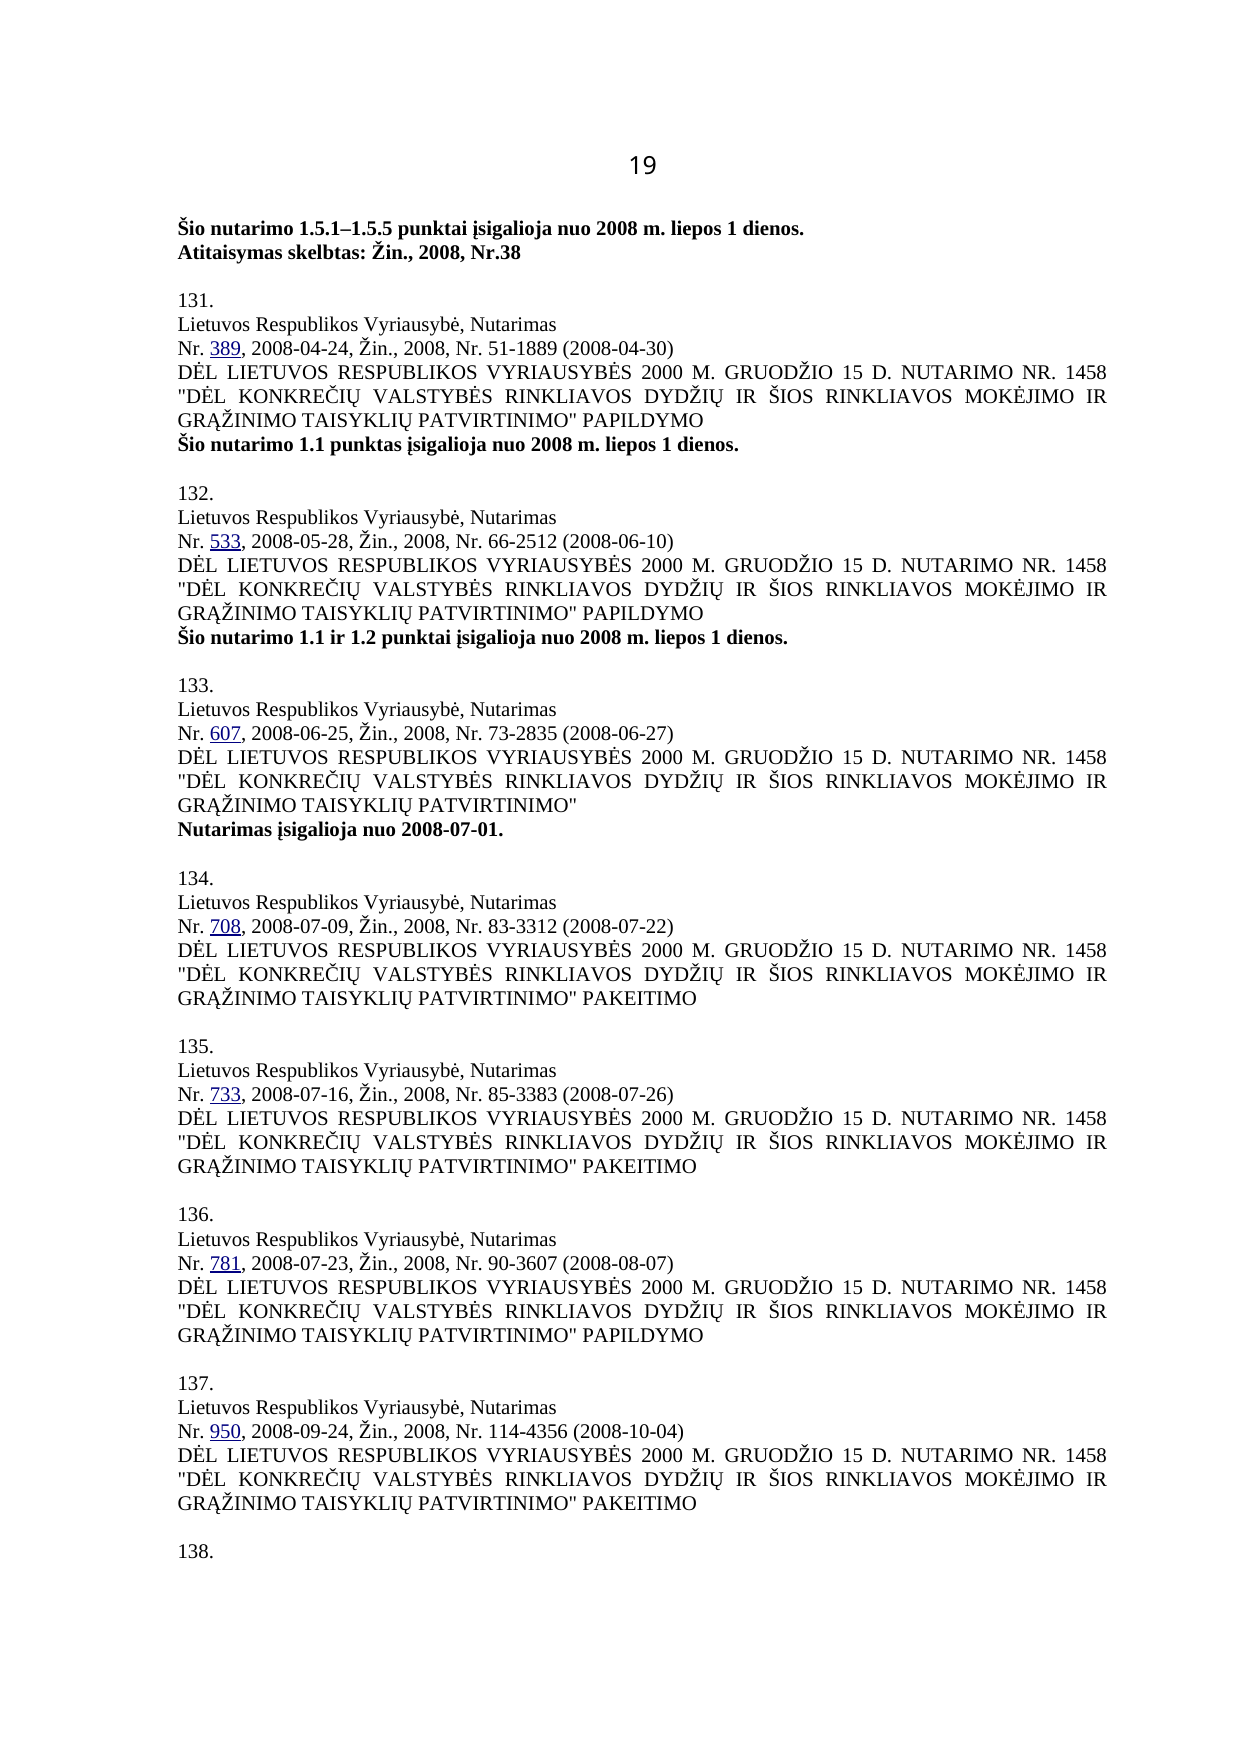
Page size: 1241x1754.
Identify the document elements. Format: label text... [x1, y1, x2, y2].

text 135. [177, 1034, 1107, 1058]
text Šio nutarimo 1.1 ir 1.2 punktai įsigalioja nuo 2008 m. liepos 1 dienos. [177, 625, 1107, 649]
text DĖL LIETUVOS RESPUBLIKOS VYRIAUSYBĖS 2000 M. GRUODŽIO 15 D. NUTARIMO NR. 1458 "DĖL KONKREČIŲ VALSTYBĖS RINKLIAVOS DYDŽIŲ IR ŠIOS RINKLIAVOS MOKĖJIMO IR GRĄŽINIMO TAISYKLIŲ PATVIRTINIMO" PAPILDYMO [177, 553, 1107, 625]
text Nr. 733, 2008-07-16, Žin., 2008, Nr. 85-3383 (2008-07-26) [177, 1082, 1107, 1106]
text Nr. 950, 2008-09-24, Žin., 2008, Nr. 114-4356 (2008-10-04) [177, 1419, 1107, 1443]
text Lietuvos Respublikos Vyriausybė, Nutarimas [177, 697, 1107, 721]
text Lietuvos Respublikos Vyriausybė, Nutarimas [177, 312, 1107, 336]
text Šio nutarimo 1.1 punktas įsigalioja nuo 2008 m. liepos 1 dienos. [177, 432, 1107, 456]
text Nr. 781, 2008-07-23, Žin., 2008, Nr. 90-3607 (2008-08-07) [177, 1251, 1107, 1274]
text Nr. 389, 2008-04-24, Žin., 2008, Nr. 51-1889 (2008-04-30) [177, 336, 1107, 360]
text 138. [177, 1539, 1107, 1563]
text DĖL LIETUVOS RESPUBLIKOS VYRIAUSYBĖS 2000 M. GRUODŽIO 15 D. NUTARIMO NR. 1458 "DĖL KONKREČIŲ VALSTYBĖS RINKLIAVOS DYDŽIŲ IR ŠIOS RINKLIAVOS MOKĖJIMO IR GRĄŽINIMO TAISYKLIŲ PATVIRTINIMO" PAKEITIMO [177, 1443, 1107, 1515]
text Atitaisymas skelbtas: Žin., 2008, Nr.38 [177, 240, 1107, 264]
text DĖL LIETUVOS RESPUBLIKOS VYRIAUSYBĖS 2000 M. GRUODŽIO 15 D. NUTARIMO NR. 1458 "DĖL KONKREČIŲ VALSTYBĖS RINKLIAVOS DYDŽIŲ IR ŠIOS RINKLIAVOS MOKĖJIMO IR GRĄŽINIMO TAISYKLIŲ PATVIRTINIMO" [177, 745, 1107, 817]
text DĖL LIETUVOS RESPUBLIKOS VYRIAUSYBĖS 2000 M. GRUODŽIO 15 D. NUTARIMO NR. 1458 "DĖL KONKREČIŲ VALSTYBĖS RINKLIAVOS DYDŽIŲ IR ŠIOS RINKLIAVOS MOKĖJIMO IR GRĄŽINIMO TAISYKLIŲ PATVIRTINIMO" PAPILDYMO [177, 1274, 1107, 1347]
text Lietuvos Respublikos Vyriausybė, Nutarimas [177, 504, 1107, 529]
text Lietuvos Respublikos Vyriausybė, Nutarimas [177, 889, 1107, 914]
text 131. [177, 288, 1107, 312]
text 132. [177, 481, 1107, 504]
text 134. [177, 866, 1107, 889]
text 137. [177, 1371, 1107, 1395]
text Nr. 708, 2008-07-09, Žin., 2008, Nr. 83-3312 (2008-07-22) [177, 914, 1107, 938]
text Nr. 607, 2008-06-25, Žin., 2008, Nr. 73-2835 (2008-06-27) [177, 721, 1107, 745]
text Lietuvos Respublikos Vyriausybė, Nutarimas [177, 1058, 1107, 1082]
text Šio nutarimo 1.5.1–1.5.5 punktai įsigalioja nuo 2008 m. liepos 1 dienos. [177, 216, 1107, 240]
text Lietuvos Respublikos Vyriausybė, Nutarimas [177, 1226, 1107, 1251]
text Nr. 533, 2008-05-28, Žin., 2008, Nr. 66-2512 (2008-06-10) [177, 529, 1107, 553]
text DĖL LIETUVOS RESPUBLIKOS VYRIAUSYBĖS 2000 M. GRUODŽIO 15 D. NUTARIMO NR. 1458 "DĖL KONKREČIŲ VALSTYBĖS RINKLIAVOS DYDŽIŲ IR ŠIOS RINKLIAVOS MOKĖJIMO IR GRĄŽINIMO TAISYKLIŲ PATVIRTINIMO" PAPILDYMO [177, 360, 1107, 432]
text 136. [177, 1202, 1107, 1226]
text DĖL LIETUVOS RESPUBLIKOS VYRIAUSYBĖS 2000 M. GRUODŽIO 15 D. NUTARIMO NR. 1458 "DĖL KONKREČIŲ VALSTYBĖS RINKLIAVOS DYDŽIŲ IR ŠIOS RINKLIAVOS MOKĖJIMO IR GRĄŽINIMO TAISYKLIŲ PATVIRTINIMO" PAKEITIMO [177, 1106, 1107, 1178]
text DĖL LIETUVOS RESPUBLIKOS VYRIAUSYBĖS 2000 M. GRUODŽIO 15 D. NUTARIMO NR. 1458 "DĖL KONKREČIŲ VALSTYBĖS RINKLIAVOS DYDŽIŲ IR ŠIOS RINKLIAVOS MOKĖJIMO IR GRĄŽINIMO TAISYKLIŲ PATVIRTINIMO" PAKEITIMO [177, 938, 1107, 1010]
text Lietuvos Respublikos Vyriausybė, Nutarimas [177, 1395, 1107, 1419]
text Nutarimas įsigalioja nuo 2008-07-01. [177, 817, 1107, 841]
text 133. [177, 673, 1107, 697]
